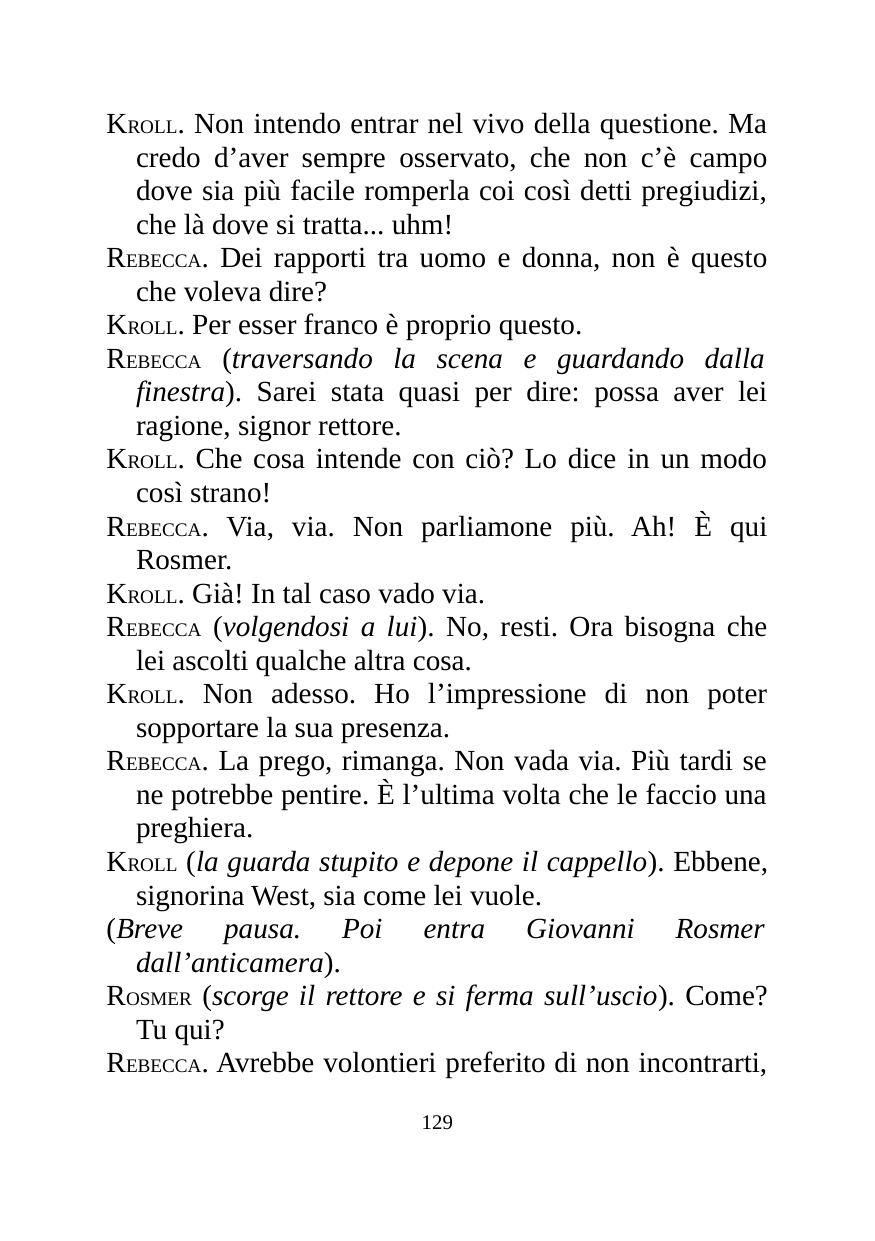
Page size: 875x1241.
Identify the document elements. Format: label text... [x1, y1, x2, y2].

text Rebecca. Avrebbe volontieri preferito di non incontrarti, [106, 1045, 768, 1079]
text (Breve pausa. Poi entra Giovanni Rosmer dall’anticamera). [106, 911, 768, 978]
text Rebecca (traversando la scena e guardando dalla finestra). Sarei stata quasi per dire: possa aver lei ragione, signor rettore. [106, 341, 768, 442]
text Rebecca. Dei rapporti tra uomo e donna, non è questo che voleva dire? [106, 240, 768, 307]
text Kroll. Già! In tal caso vado via. [106, 576, 768, 609]
text Rebecca. La prego, rimanga. Non vada via. Più tardi se ne potrebbe pentire. È l’ultima volta che le faccio una preghiera. [106, 743, 768, 844]
text Kroll. Per esser franco è proprio questo. [106, 307, 768, 341]
text Rosmer (scorge il rettore e si ferma sull’uscio). Come? Tu qui? [106, 978, 768, 1045]
text Kroll. Che cosa intende con ciò? Lo dice in un modo così strano! [106, 442, 768, 509]
text Rebecca. Via, via. Non parliamone più. Ah! È qui Rosmer. [106, 509, 768, 576]
text Rebecca (volgendosi a lui). No, resti. Ora bisogna che lei ascolti qualche altra cosa. [106, 609, 768, 676]
text Kroll. Non intendo entrar nel vivo della questione. Ma credo d’aver sempre osservato, che non c’è campo dove sia più facile romperla coi così detti pregiudizi, che là dove si tratta... uhm! [106, 106, 768, 240]
text Kroll. Non adesso. Ho l’impressione di non poter sopportare la sua presenza. [106, 676, 768, 743]
text Kroll (la guarda stupito e depone il cappello). Ebbene, signorina West, sia come lei vuole. [106, 844, 768, 911]
